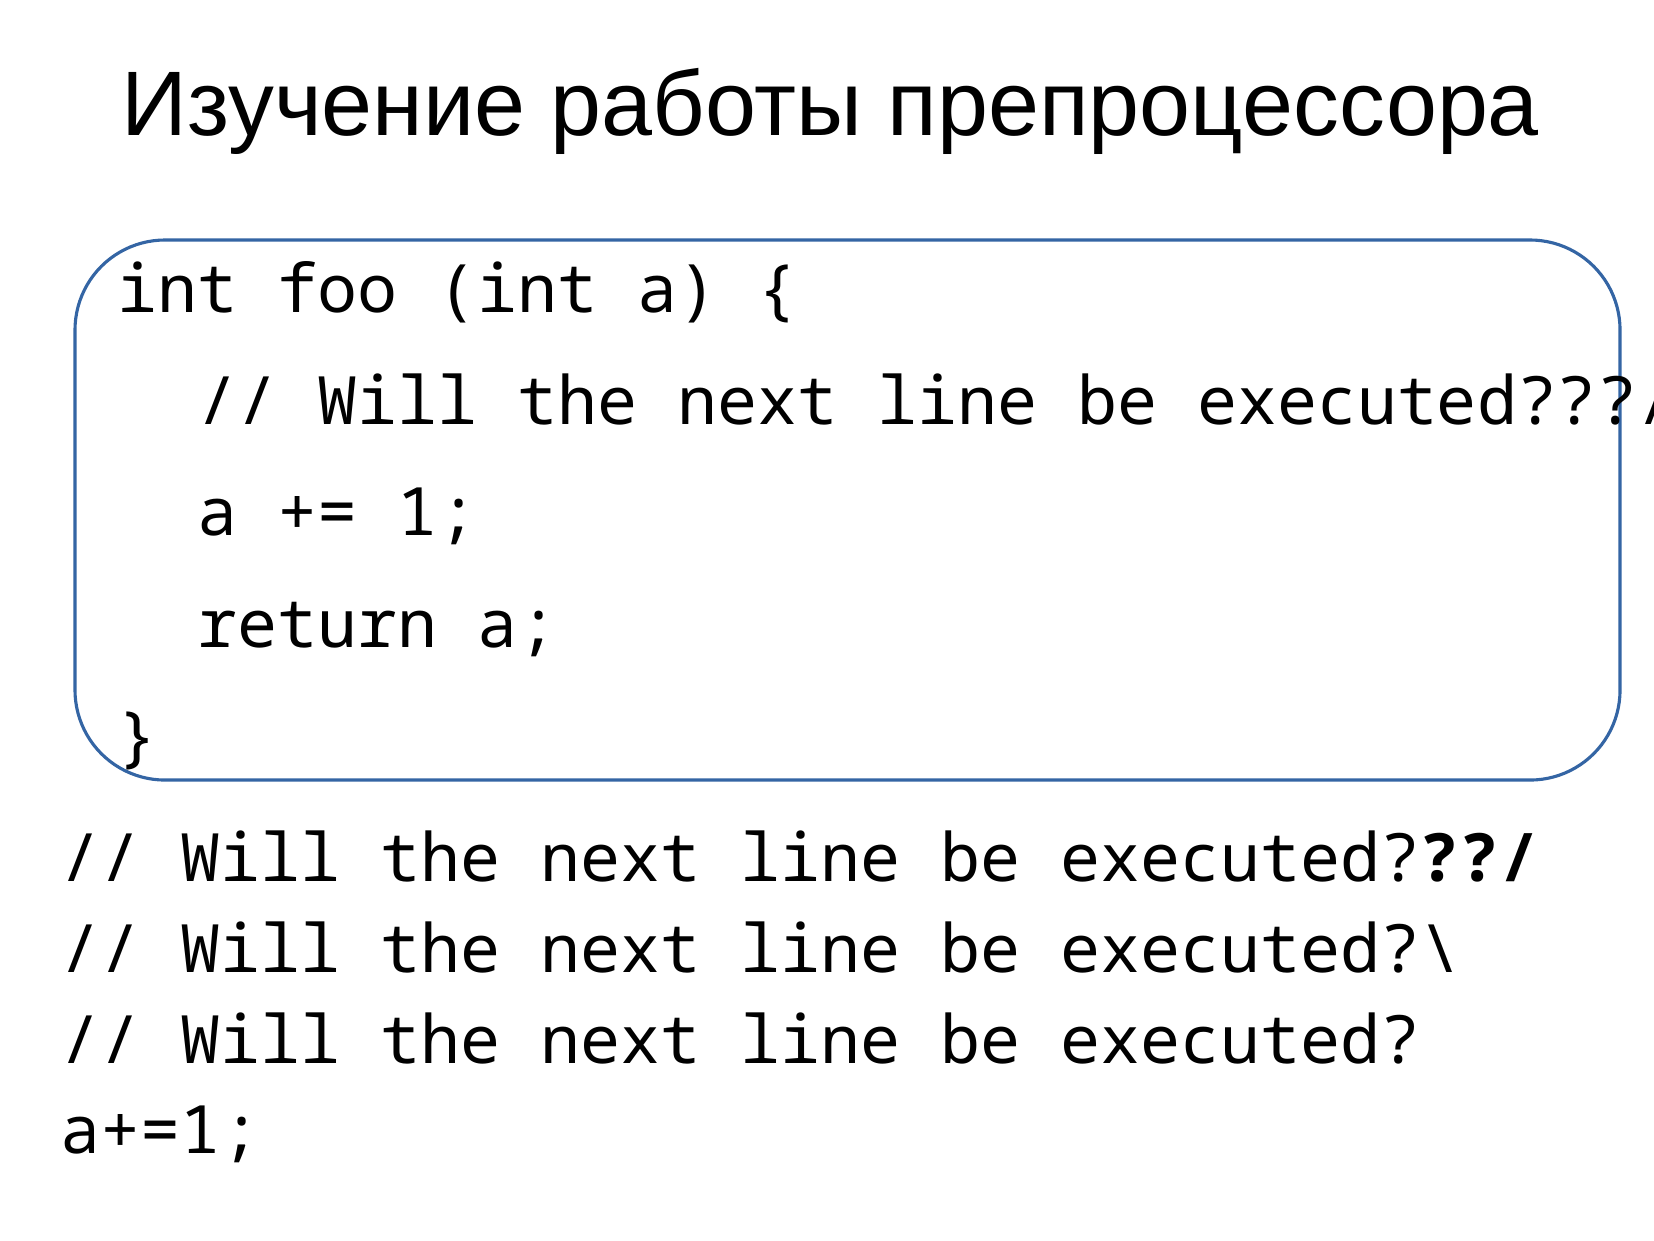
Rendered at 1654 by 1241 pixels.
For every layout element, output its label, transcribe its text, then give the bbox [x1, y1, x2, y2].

title // Will the next line be executed???/ // Will the next line be executed?\ // Will the next line be executed?a+=1; [60, 857, 1606, 1126]
title Изучение работы препроцессора [86, 0, 1576, 208]
text_box int foo (int a) { // Will the next line be executed???/ a += 1; return a; } [75, 240, 1621, 781]
